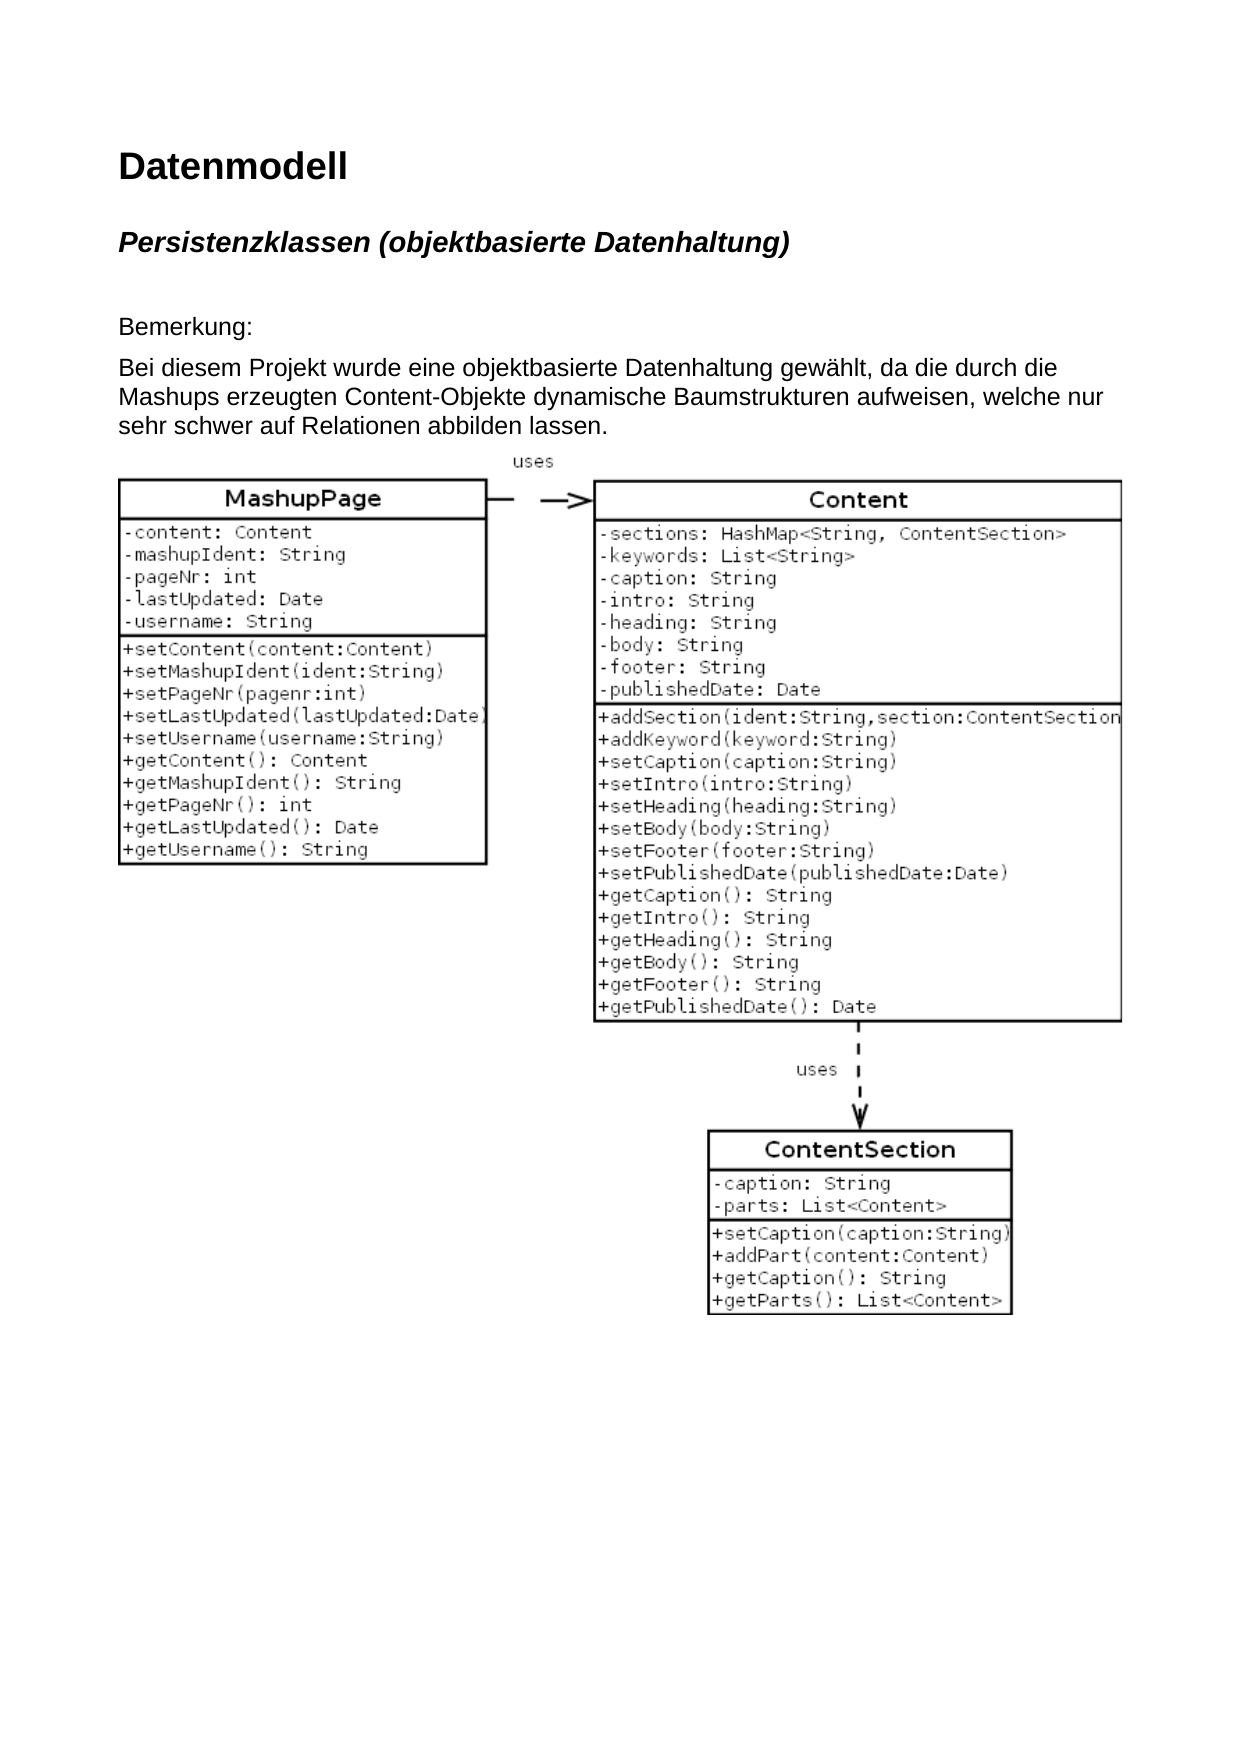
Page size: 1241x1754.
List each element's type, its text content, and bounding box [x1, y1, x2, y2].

subtitle Datenmodell [118, 143, 1122, 187]
text Bei diesem Projekt wurde eine objektbasierte Datenhaltung gewählt, da die durch die Mashups erzeugten Content-Objekte dynamische Baumstrukturen aufweisen, welche nur sehr schwer auf Relationen abbilden lassen. [118, 353, 1122, 439]
picture [118, 452, 1123, 1315]
text Bemerkung: [118, 312, 1122, 341]
subtitle Persistenzklassen (objektbasierte Datenhaltung) [118, 225, 1122, 258]
